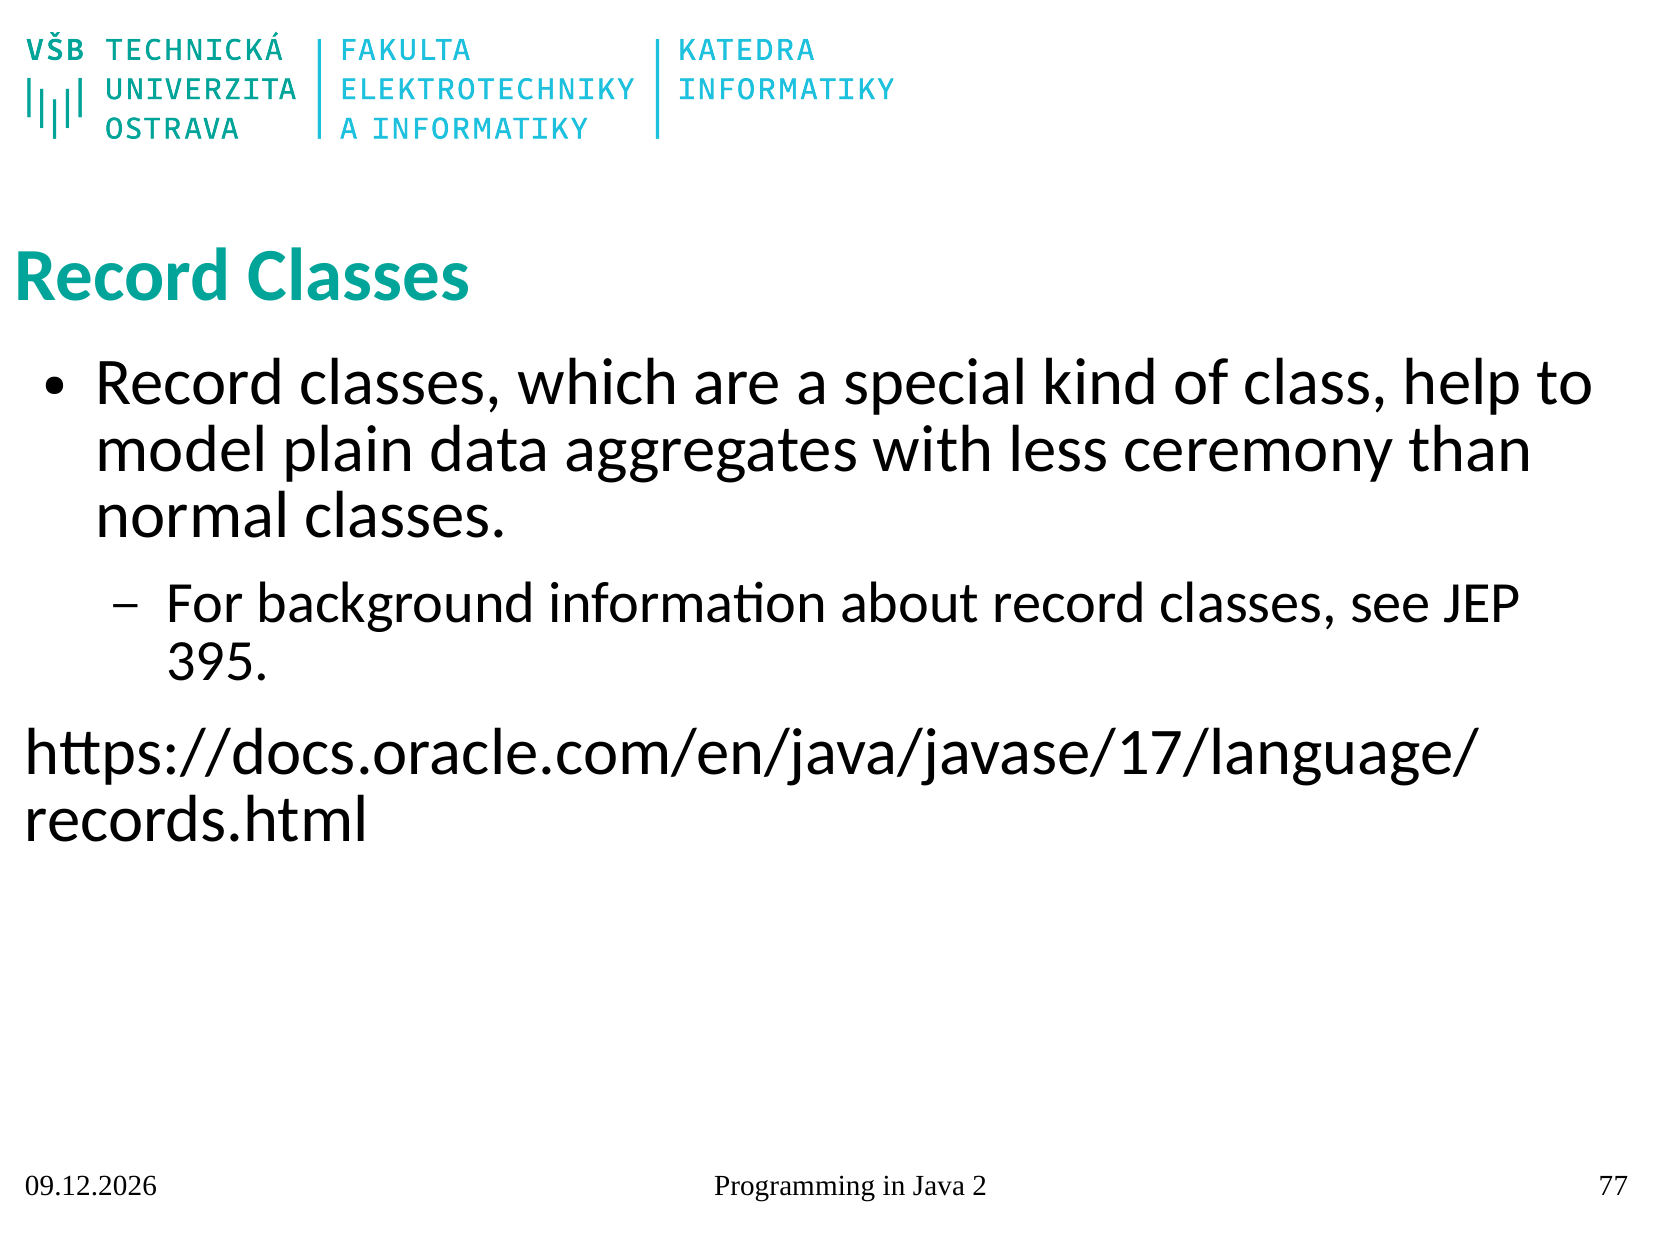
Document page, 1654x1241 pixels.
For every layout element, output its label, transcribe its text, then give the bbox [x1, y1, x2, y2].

title Record Classes [14, 165, 1619, 319]
list Record classes, which are a special kind of class, help to model plain data aggregates with less ceremony than normal classes. For background information about record classes, see JEP 395. https://docs.oracle.com/en/java/javase/17/language/records.html [24, 354, 1629, 1146]
picture [26, 31, 894, 139]
